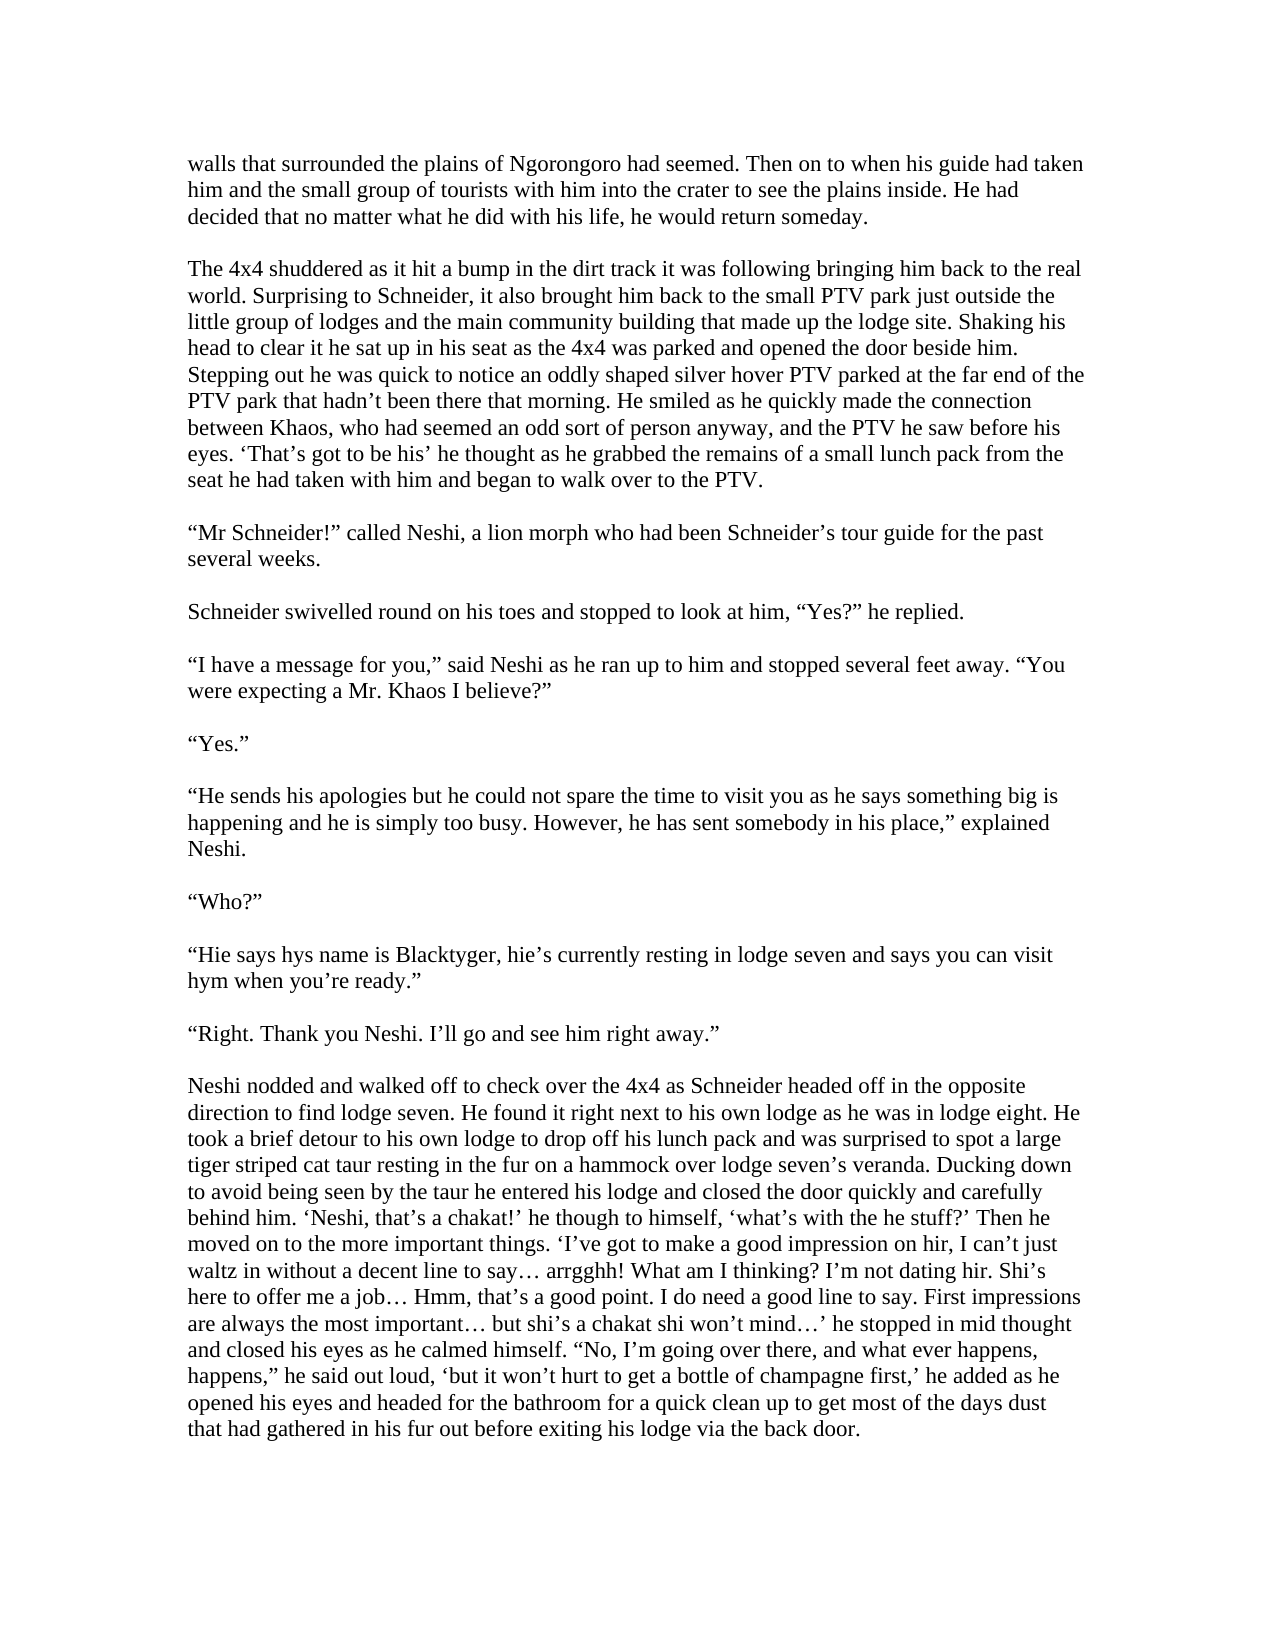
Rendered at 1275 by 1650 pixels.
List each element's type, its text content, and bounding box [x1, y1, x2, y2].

text “Right. Thank you Neshi. I’ll go and see him right away.” [187, 1020, 1087, 1046]
text “I have a message for you,” said Neshi as he ran up to him and stopped several feet away. “You were expecting a Mr. Khaos I believe?” [187, 651, 1087, 703]
text “Mr Schneider!” called Neshi, a lion morph who had been Schneider’s tour guide for the past several weeks. [187, 519, 1087, 572]
text Neshi nodded and walked off to check over the 4x4 as Schneider headed off in the opposite direction to find lodge seven. He found it right next to his own lodge as he was in lodge eight. He took a brief detour to his own lodge to drop off his lunch pack and was surprised to spot a large tiger striped cat taur resting in the fur on a hammock over lodge seven’s veranda. Ducking down to avoid being seen by the taur he entered his lodge and closed the door quickly and carefully behind him. ‘Neshi, that’s a chakat!’ he though to himself, ‘what’s with the he stuff?’ Then he moved on to the more important things. ‘I’ve got to make a good impression on hir, I can’t just waltz in without a decent line to say… arrgghh! What am I thinking? I’m not dating hir. Shi’s here to offer me a job… Hmm, that’s a good point. I do need a good line to say. First impressions are always the most important… but shi’s a chakat shi won’t mind…’ he stopped in mid thought and closed his eyes as he calmed himself. “No, I’m going over there, and what ever happens, happens,” he said out loud, ‘but it won’t hurt to get a bottle of champagne first,’ he added as he opened his eyes and headed for the bathroom for a quick clean up to get most of the days dust that had gathered in his fur out before exiting his lodge via the back door. [187, 1072, 1087, 1441]
text “He sends his apologies but he could not spare the time to visit you as he says something big is happening and he is simply too busy. However, he has sent somebody in his place,” explained Neshi. [187, 782, 1087, 862]
text “Yes.” [187, 730, 1087, 756]
text “Who?” [187, 888, 1087, 914]
text walls that surrounded the plains of Ngorongoro had seemed. Then on to when his guide had taken him and the small group of tourists with him into the crater to see the plains inside. He had decided that no matter what he did with his life, he would return someday. [187, 150, 1087, 229]
text Schneider swivelled round on his toes and stopped to look at him, “Yes?” he replied. [187, 598, 1087, 624]
text “Hie says hys name is Blacktyger, hie’s currently resting in lodge seven and says you can visit hym when you’re ready.” [187, 941, 1087, 993]
text The 4x4 shuddered as it hit a bump in the dirt track it was following bringing him back to the real world. Surprising to Schneider, it also brought him back to the small PTV park just outside the little group of lodges and the main community building that made up the lodge site. Shaking his head to clear it he sat up in his seat as the 4x4 was parked and opened the door beside him. Stepping out he was quick to notice an oddly shaped silver hover PTV parked at the far end of the PTV park that hadn’t been there that morning. He smiled as he quickly made the connection between Khaos, who had seemed an odd sort of person anyway, and the PTV he saw before his eyes. ‘That’s got to be his’ he thought as he grabbed the remains of a small lunch pack from the seat he had taken with him and began to walk over to the PTV. [187, 255, 1087, 493]
